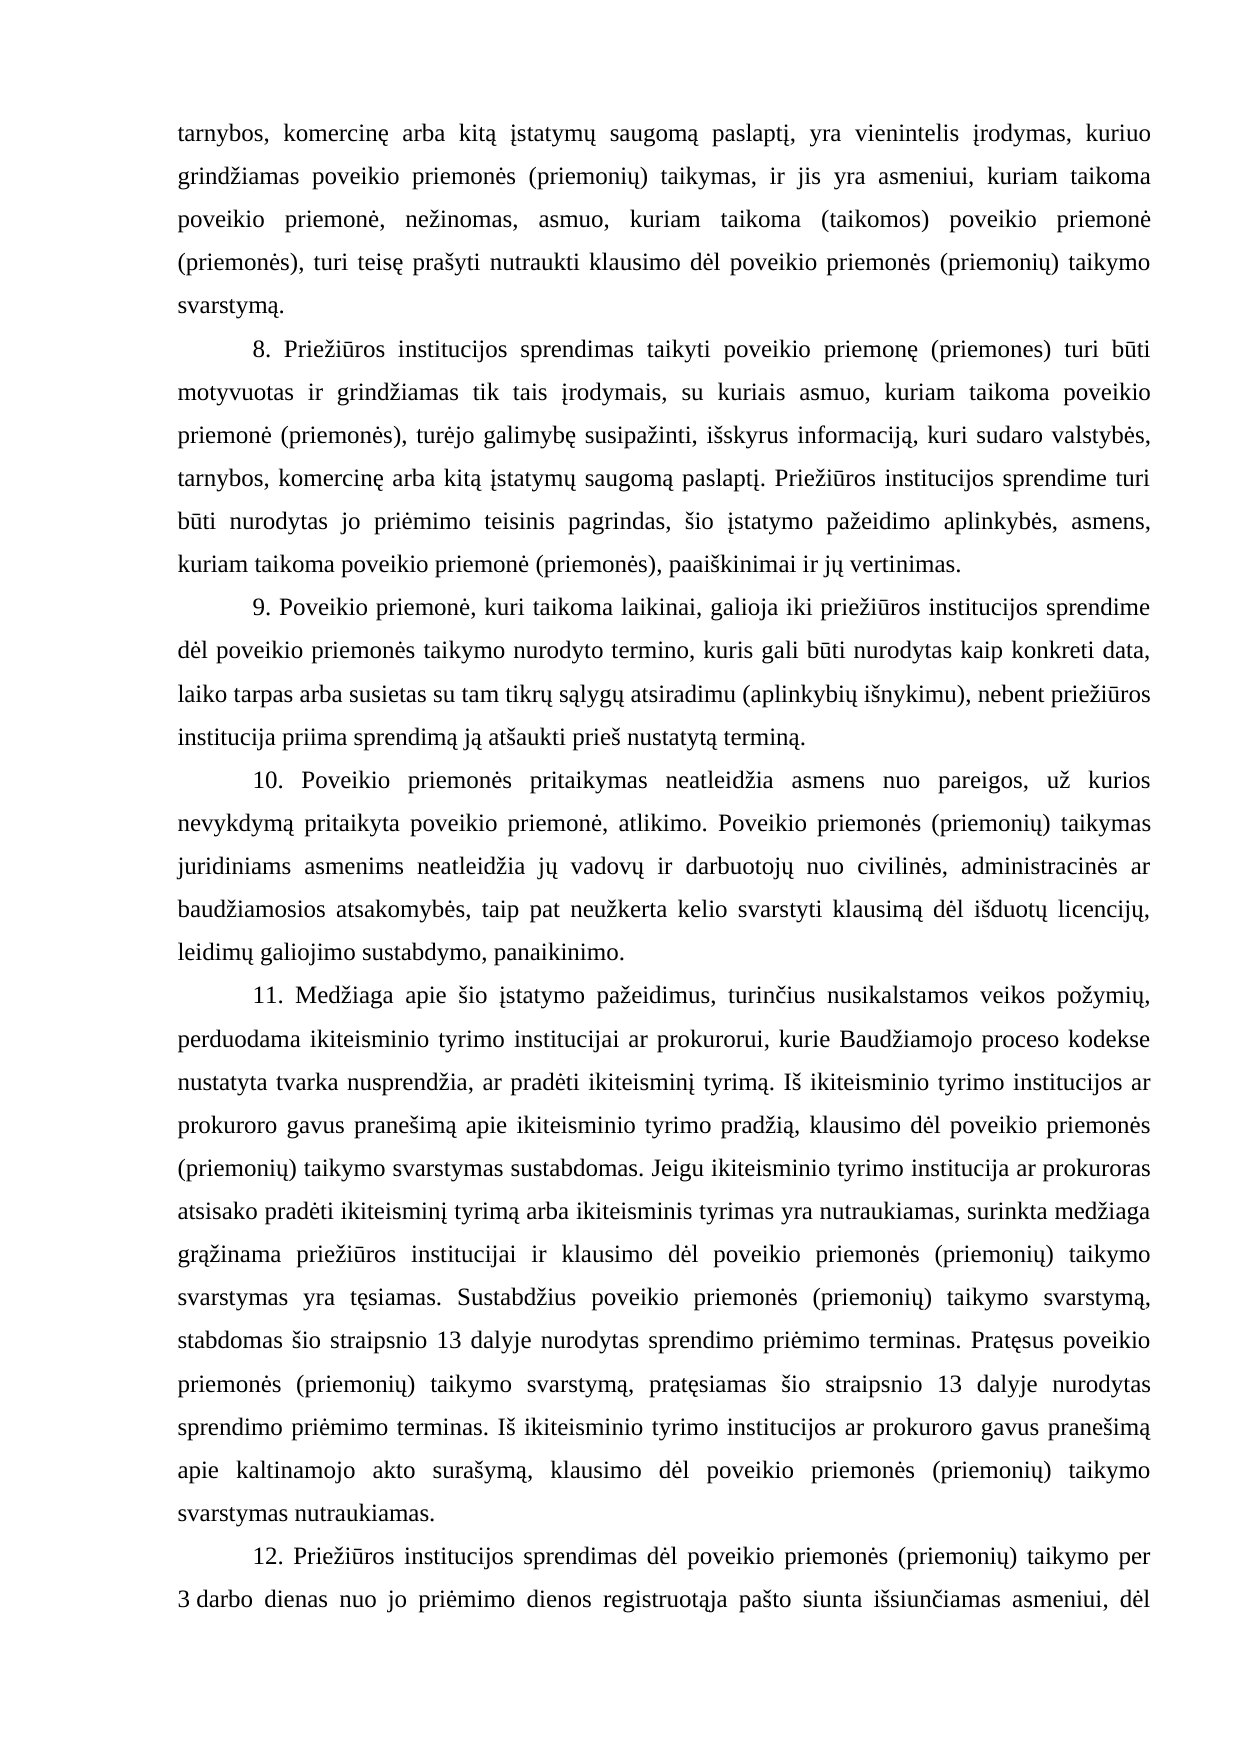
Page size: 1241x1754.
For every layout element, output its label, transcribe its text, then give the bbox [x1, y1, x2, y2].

text 11. Medžiaga apie šio įstatymo pažeidimus, turinčius nusikalstamos veikos požymių, perduodama ikiteisminio tyrimo institucijai ar prokurorui, kurie Baudžiamojo proceso kodekse nustatyta tvarka nusprendžia, ar pradėti ikiteisminį tyrimą. Iš ikiteisminio tyrimo institucijos ar prokuroro gavus pranešimą apie ikiteisminio tyrimo pradžią, klausimo dėl poveikio priemonės (priemonių) taikymo svarstymas sustabdomas. Jeigu ikiteisminio tyrimo institucija ar prokuroras atsisako pradėti ikiteisminį tyrimą arba ikiteisminis tyrimas yra nutraukiamas, surinkta medžiaga grąžinama priežiūros institucijai ir klausimo dėl poveikio priemonės (priemonių) taikymo svarstymas yra tęsiamas. Sustabdžius poveikio priemonės (priemonių) taikymo svarstymą, stabdomas šio straipsnio 13 dalyje nurodytas sprendimo priėmimo terminas. Pratęsus poveikio priemonės (priemonių) taikymo svarstymą, pratęsiamas šio straipsnio 13 dalyje nurodytas sprendimo priėmimo terminas. Iš ikiteisminio tyrimo institucijos ar prokuroro gavus pranešimą apie kaltinamojo akto surašymą, klausimo dėl poveikio priemonės (priemonių) taikymo svarstymas nutraukiamas. [177, 981, 1152, 1527]
text 10. Poveikio priemonės pritaikymas neatleidžia asmens nuo pareigos, už kurios nevykdymą pritaikyta poveikio priemonė, atlikimo. Poveikio priemonės (priemonių) taikymas juridiniams asmenims neatleidžia jų vadovų ir darbuotojų nuo civilinės, administracinės ar baudžiamosios atsakomybės, taip pat neužkerta kelio svarstyti klausimą dėl išduotų licencijų, leidimų galiojimo sustabdymo, panaikinimo. [177, 765, 1152, 966]
text 9. Poveikio priemonė, kuri taikoma laikinai, galioja iki priežiūros institucijos sprendime dėl poveikio priemonės taikymo nurodyto termino, kuris gali būti nurodytas kaip konkreti data, laiko tarpas arba susietas su tam tikrų sąlygų atsiradimu (aplinkybių išnykimu), nebent priežiūros institucija priima sprendimą ją atšaukti prieš nustatytą terminą. [177, 592, 1152, 751]
text tarnybos, komercinę arba kitą įstatymų saugomą paslaptį, yra vienintelis įrodymas, kuriuo grindžiamas poveikio priemonės (priemonių) taikymas, ir jis yra asmeniui, kuriam taikoma poveikio priemonė, nežinomas, asmuo, kuriam taikoma (taikomos) poveikio priemonė (priemonės), turi teisę prašyti nutraukti klausimo dėl poveikio priemonės (priemonių) taikymo svarstymą. [177, 118, 1152, 319]
text 12. Priežiūros institucijos sprendimas dėl poveikio priemonės (priemonių) taikymo per 3 darbo dienas nuo jo priėmimo dienos registruotąja pašto siunta išsiunčiamas asmeniui, dėl [177, 1541, 1152, 1613]
text 8. Priežiūros institucijos sprendimas taikyti poveikio priemonę (priemones) turi būti motyvuotas ir grindžiamas tik tais įrodymais, su kuriais asmuo, kuriam taikoma poveikio priemonė (priemonės), turėjo galimybę susipažinti, išskyrus informaciją, kuri sudaro valstybės, tarnybos, komercinę arba kitą įstatymų saugomą paslaptį. Priežiūros institucijos sprendime turi būti nurodytas jo priėmimo teisinis pagrindas, šio įstatymo pažeidimo aplinkybės, asmens, kuriam taikoma poveikio priemonė (priemonės), paaiškinimai ir jų vertinimas. [177, 334, 1152, 578]
